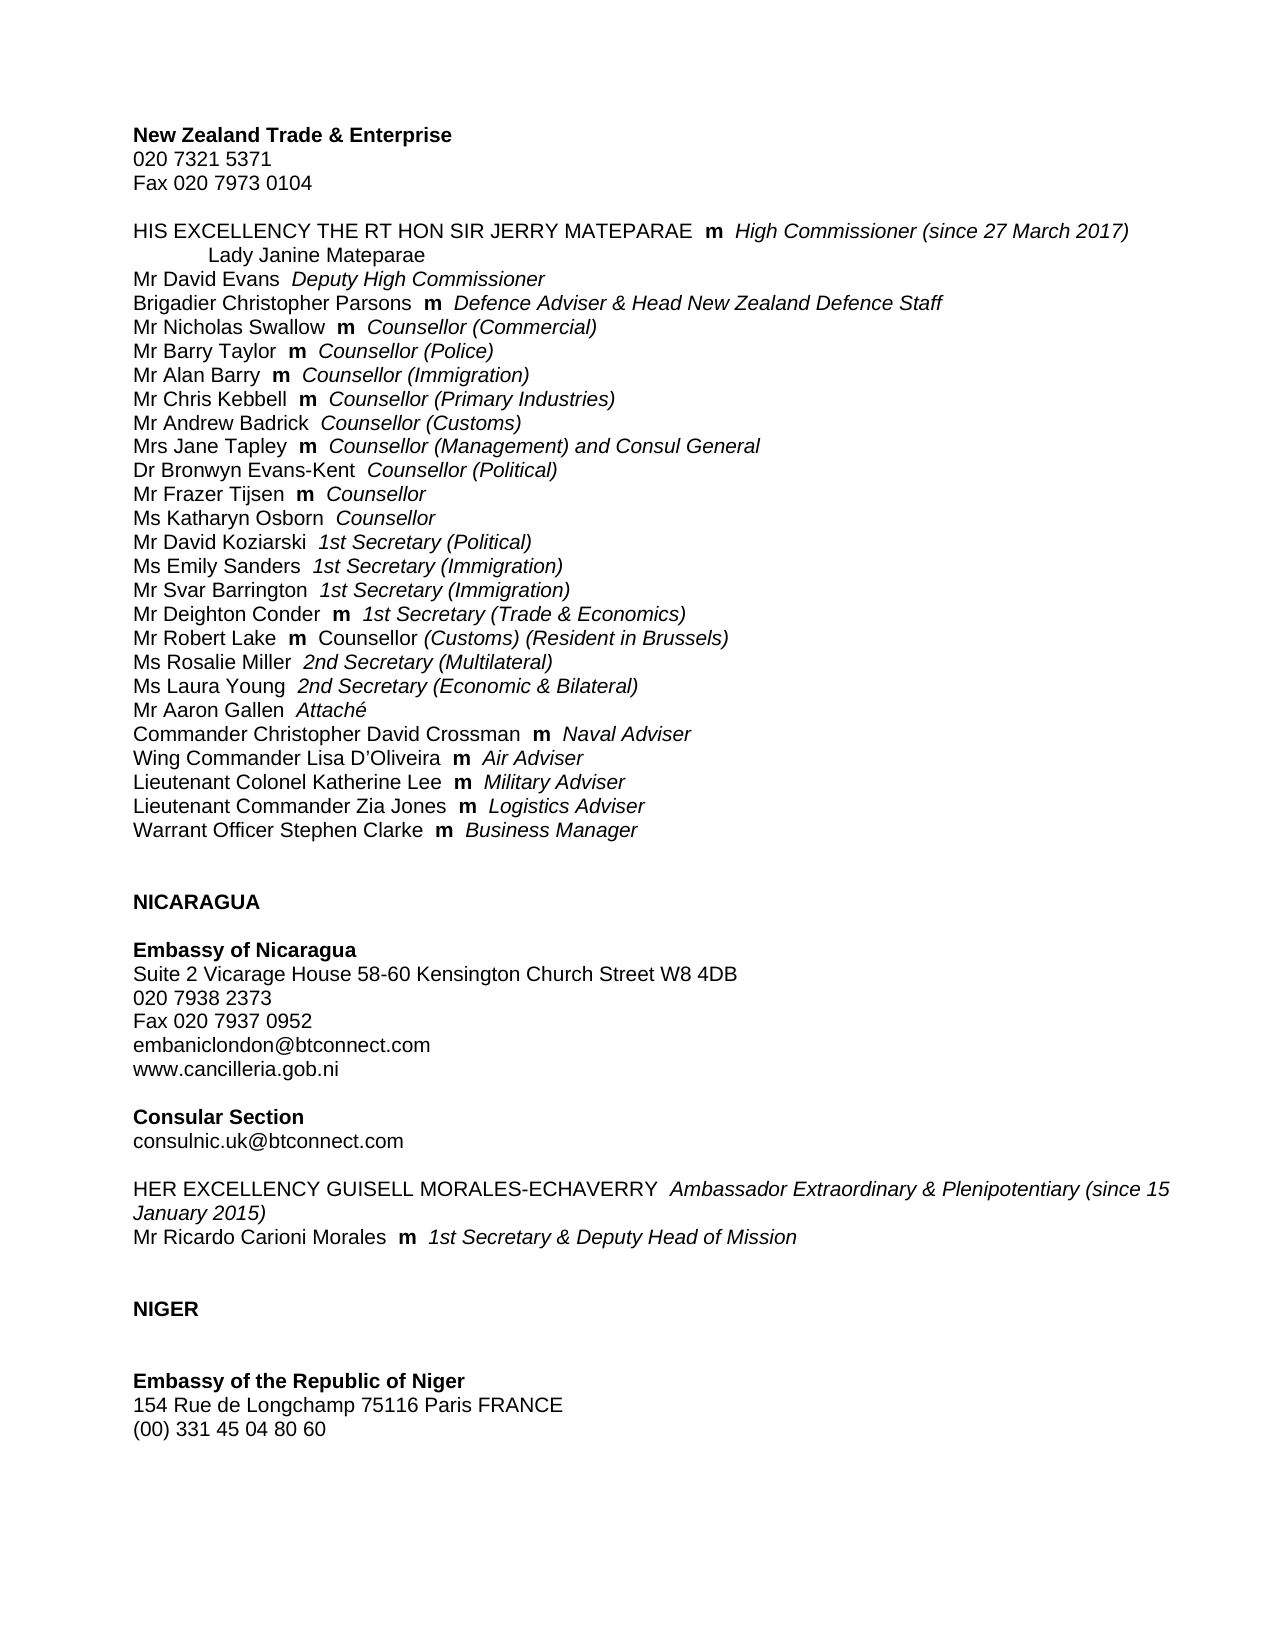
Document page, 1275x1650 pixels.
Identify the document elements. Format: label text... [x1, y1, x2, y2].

text 154 Rue de Longchamp 75116 Paris FRANCE [133, 1393, 1181, 1417]
text Consular Section [133, 1105, 1181, 1129]
text Ms Rosalie Miller 2nd Secretary (Multilateral) [133, 650, 1181, 674]
text Dr Bronwyn Evans-Kent Counsellor (Political) [133, 458, 1181, 482]
text Mr Chris Kebbell m Counsellor (Primary Industries) [133, 386, 1181, 410]
text Mr Deighton Conder m 1st Secretary (Trade & Economics) [133, 602, 1181, 626]
text Mr Ricardo Carioni Morales m 1st Secretary & Deputy Head of Mission [133, 1225, 1181, 1249]
text HER EXCELLENCY GUISELL MORALES-ECHAVERRY Ambassador Extraordinary & Plenipotentiary (since 15 January 2015) [133, 1177, 1181, 1225]
text Mr Frazer Tijsen m Counsellor [133, 482, 1181, 506]
text Wing Commander Lisa D’Oliveira m Air Adviser [133, 746, 1181, 770]
text Mrs Jane Tapley m Counsellor (Management) and Consul General [133, 434, 1181, 458]
text Mr Andrew Badrick Counsellor (Customs) [133, 410, 1181, 434]
text Ms Katharyn Osborn Counsellor [133, 506, 1181, 530]
text Mr Alan Barry m Counsellor (Immigration) [133, 362, 1181, 386]
text Mr Nicholas Swallow m Counsellor (Commercial) [133, 314, 1181, 338]
text www.cancilleria.gob.ni [133, 1057, 1181, 1081]
text Brigadier Christopher Parsons m Defence Adviser & Head New Zealand Defence Staff [133, 291, 1181, 314]
text Warrant Officer Stephen Clarke m Business Manager [133, 818, 1181, 842]
text Ms Laura Young 2nd Secretary (Economic & Bilateral) [133, 674, 1181, 698]
text NICARAGUA [133, 889, 1181, 913]
text embaniclondon@btconnect.com [133, 1033, 1181, 1057]
text 020 7938 2373 [133, 985, 1181, 1009]
text HIS EXCELLENCY THE RT HON SIR JERRY MATEPARAE m High Commissioner (since 27 March 2017) [133, 219, 1181, 243]
text Fax 020 7937 0952 [133, 1009, 1181, 1033]
text Ms Emily Sanders 1st Secretary (Immigration) [133, 554, 1181, 578]
text Mr David Koziarski 1st Secretary (Political) [133, 530, 1181, 554]
text NIGER [133, 1297, 1181, 1321]
text New Zealand Trade & Enterprise [133, 123, 1181, 147]
text (00) 331 45 04 80 60 [133, 1417, 1181, 1441]
text Mr Svar Barrington 1st Secretary (Immigration) [133, 578, 1181, 602]
text Suite 2 Vicarage House 58-60 Kensington Church Street W8 4DB [133, 961, 1181, 985]
text Lieutenant Commander Zia Jones m Logistics Adviser [133, 794, 1181, 818]
subtitle Embassy of Nicaragua [133, 937, 1181, 961]
text Lady Janine Mateparae [133, 243, 1181, 267]
text consulnic.uk@btconnect.com [133, 1129, 1181, 1153]
text 020 7321 5371 [133, 147, 1181, 171]
text Mr Robert Lake m Counsellor (Customs) (Resident in Brussels) [133, 626, 1181, 650]
subtitle Embassy of the Republic of Niger [133, 1369, 1181, 1393]
text Mr Aaron Gallen Attaché [133, 698, 1181, 722]
text Mr Barry Taylor m Counsellor (Police) [133, 338, 1181, 362]
text Commander Christopher David Crossman m Naval Adviser [133, 722, 1181, 746]
text Fax 020 7973 0104 [133, 171, 1181, 195]
text Lieutenant Colonel Katherine Lee m Military Adviser [133, 770, 1181, 794]
text Mr David Evans Deputy High Commissioner [133, 267, 1181, 291]
